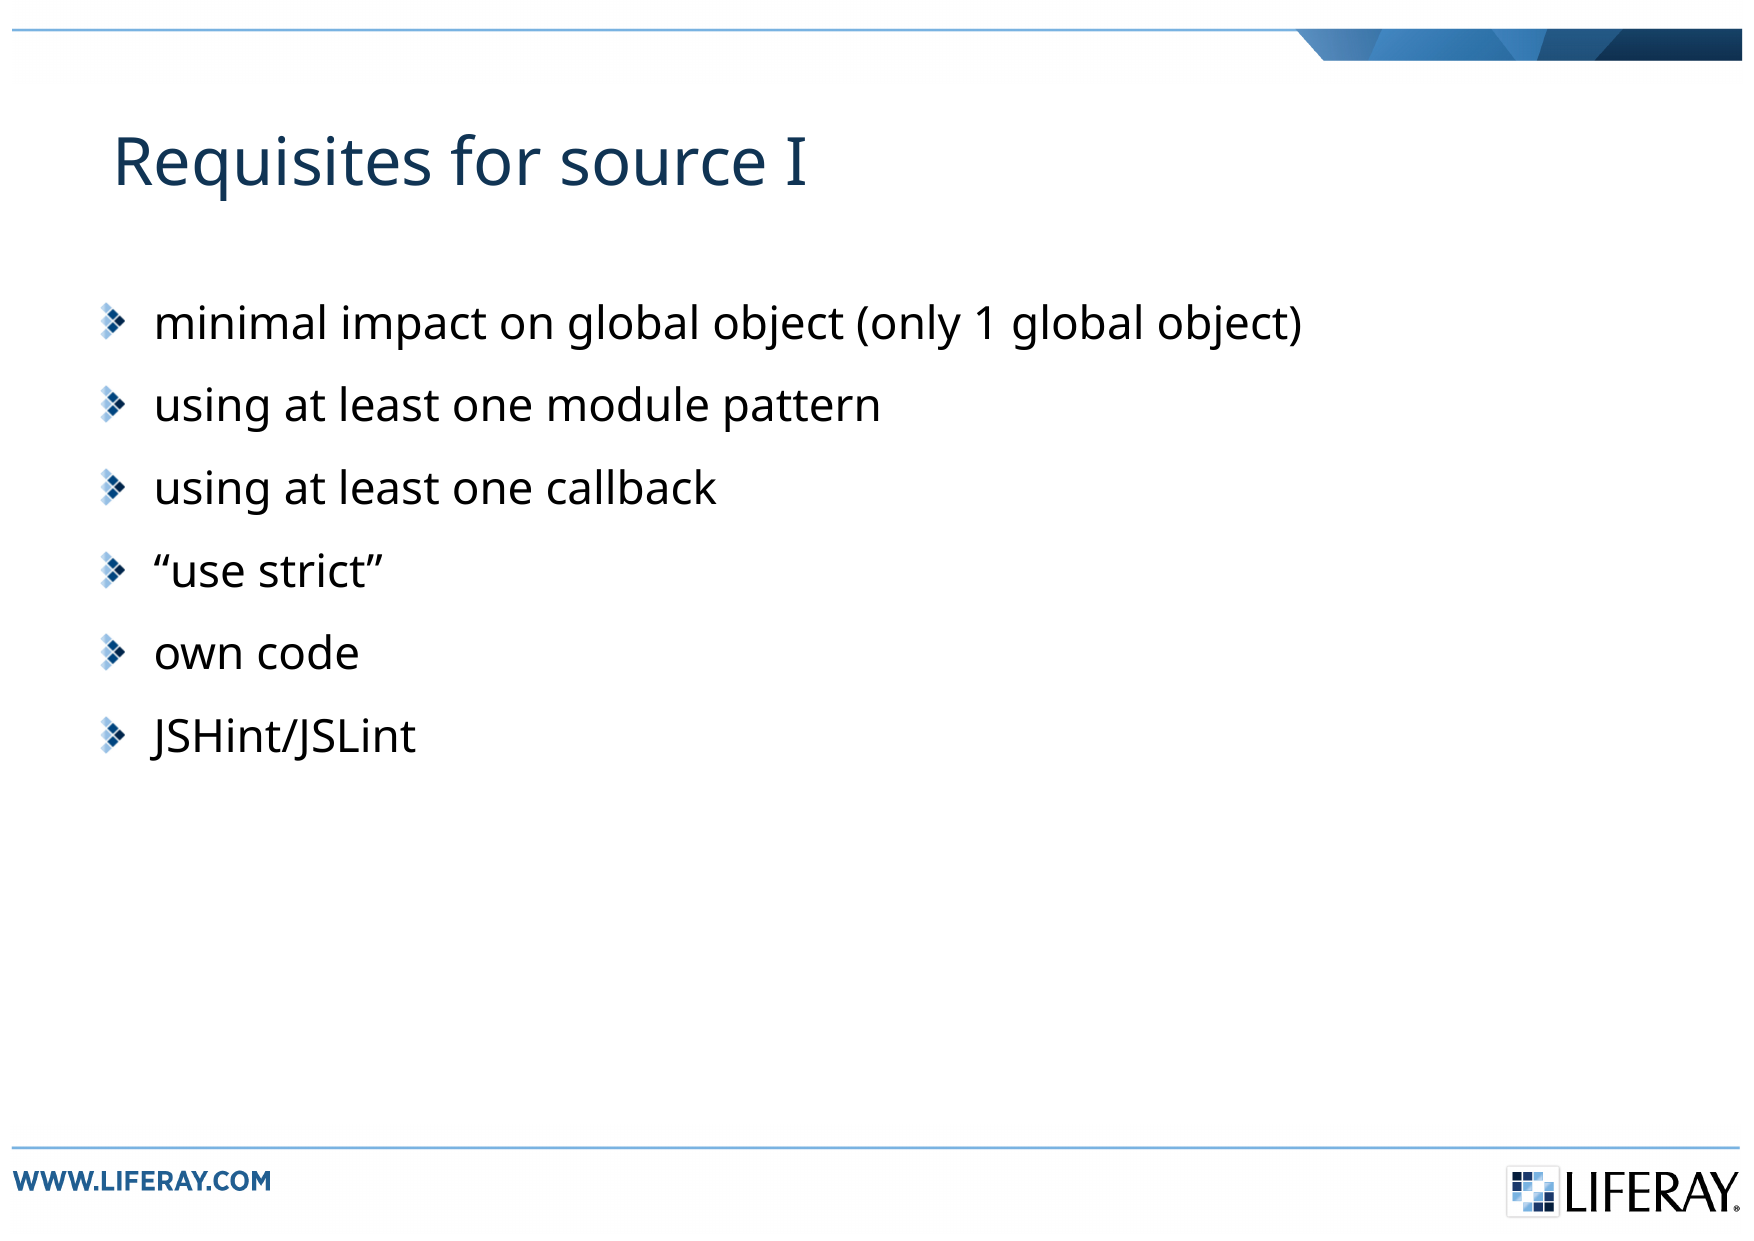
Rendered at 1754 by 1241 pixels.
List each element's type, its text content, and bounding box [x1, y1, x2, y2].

picture [10, 1124, 1741, 1234]
list minimal impact on global object (only 1 global object) using at least one module pattern using at least one callback “use strict” own code JSHint/JSLint [82, 290, 1571, 1010]
picture [12, 0, 1743, 84]
title Requisites for source I [112, 55, 1601, 263]
